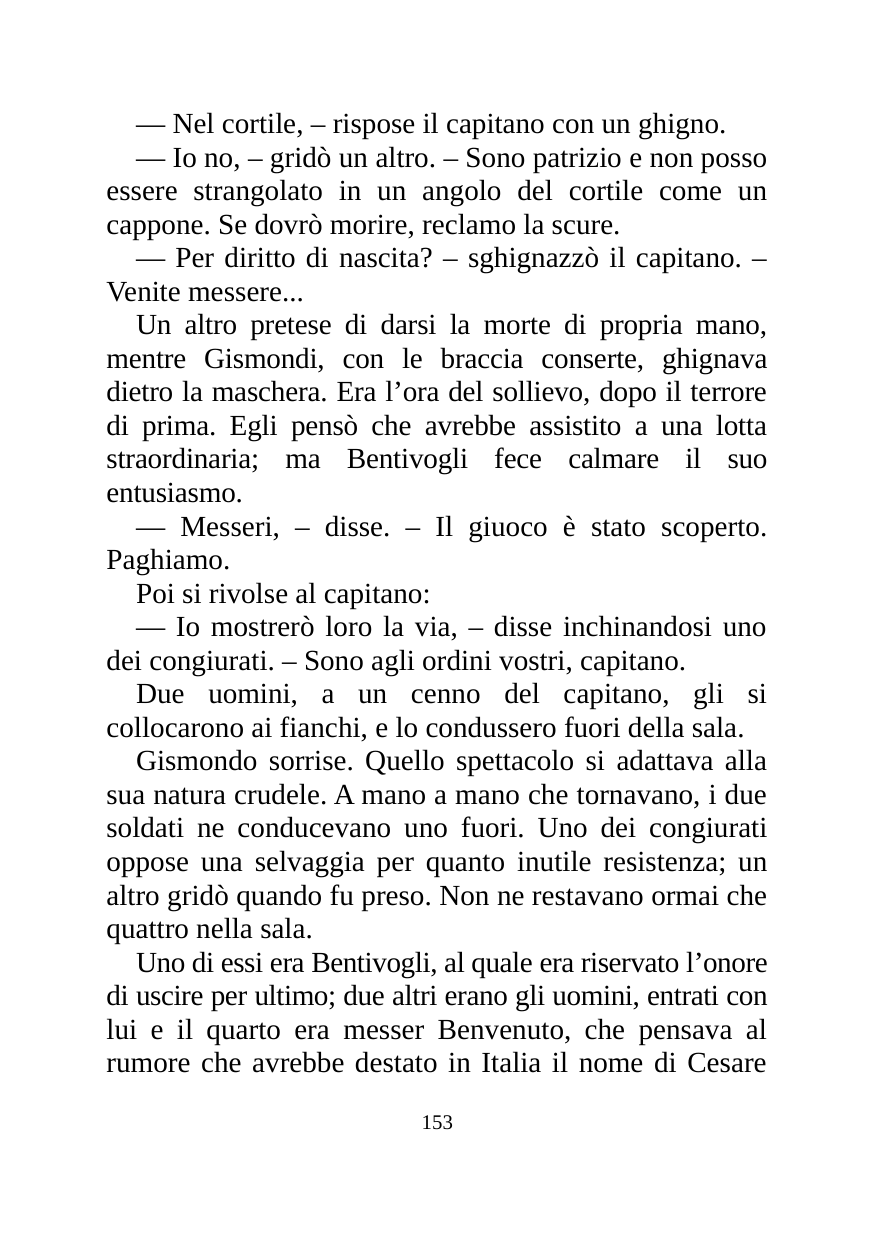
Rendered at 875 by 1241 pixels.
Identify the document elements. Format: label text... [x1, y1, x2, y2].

text — Io mostrerò loro la via, – disse inchinandosi uno dei congiurati. – Sono agli ordini vostri, capitano. [106, 609, 768, 676]
text Poi si rivolse al capitano: [106, 576, 768, 609]
text Uno di essi era Bentivogli, al quale era riservato l’onore di uscire per ultimo; due altri erano gli uomini, entrati con lui e il quarto era messer Benvenuto, che pensava al rumore che avrebbe destato in Italia il nome di Cesare [106, 945, 768, 1079]
text — Io no, – gridò un altro. – Sono patrizio e non posso essere strangolato in un angolo del cortile come un cappone. Se dovrò morire, reclamo la scure. [106, 140, 768, 240]
text — Nel cortile, – rispose il capitano con un ghigno. [106, 106, 768, 140]
text Due uomini, a un cenno del capitano, gli si collocarono ai fianchi, e lo condussero fuori della sala. [106, 676, 768, 743]
text Gismondo sorrise. Quello spettacolo si adattava alla sua natura crudele. A mano a mano che tornavano, i due soldati ne conducevano uno fuori. Uno dei congiurati oppose una selvaggia per quanto inutile resistenza; un altro gridò quando fu preso. Non ne restavano ormai che quattro nella sala. [106, 743, 768, 945]
text Un altro pretese di darsi la morte di propria mano, mentre Gismondi, con le braccia conserte, ghignava dietro la maschera. Era l’ora del sollievo, dopo il terrore di prima. Egli pensò che avrebbe assistito a una lotta straordinaria; ma Bentivogli fece calmare il suo entusiasmo. [106, 307, 768, 509]
text — Per diritto di nascita? – sghignazzò il capitano. – Venite messere... [106, 240, 768, 307]
text — Messeri, – disse. – Il giuoco è stato scoperto. Paghiamo. [106, 509, 768, 576]
